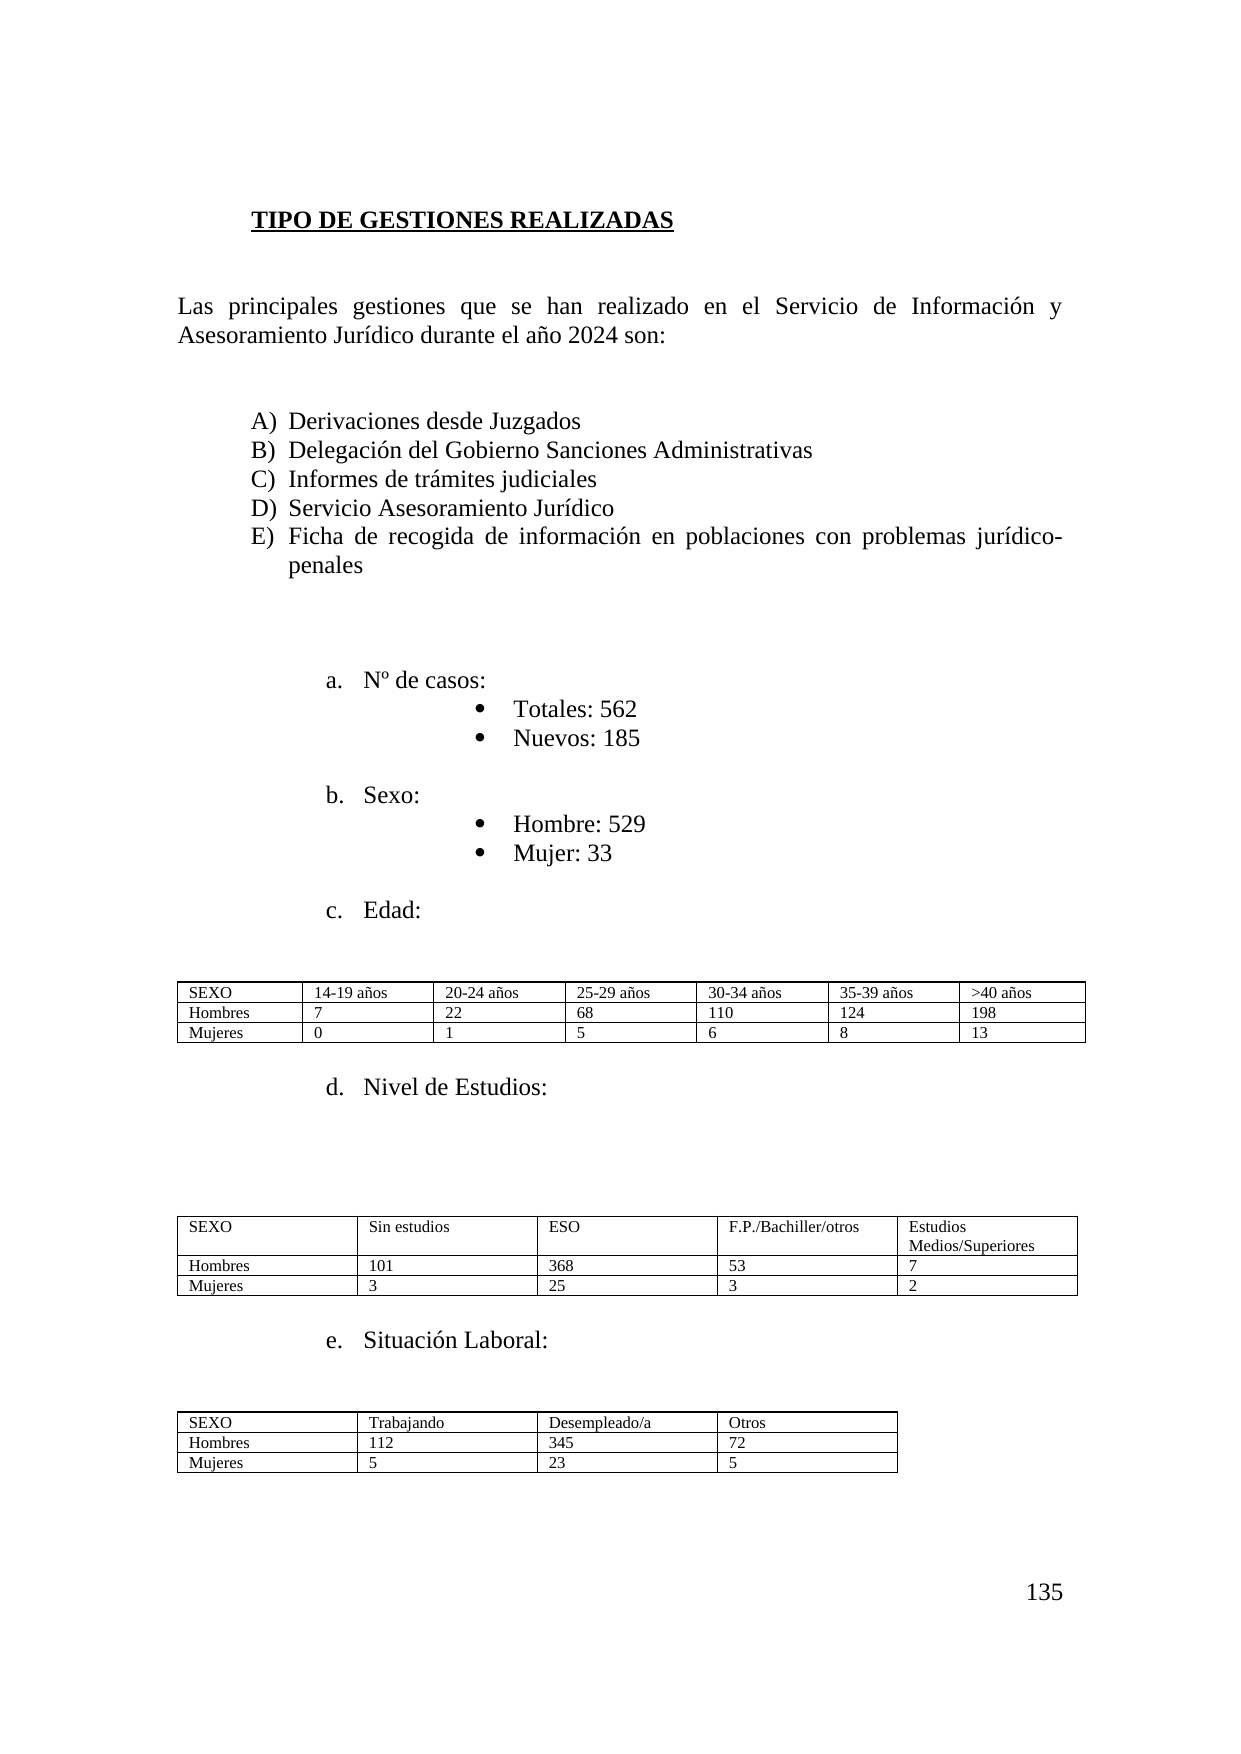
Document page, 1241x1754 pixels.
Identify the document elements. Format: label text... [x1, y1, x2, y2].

table_header F.P./Bachiller/otros [718, 1217, 897, 1255]
list Sexo: [326, 780, 1063, 809]
table_cell Mujeres [178, 1276, 357, 1295]
list Hombre: 529 [476, 809, 1063, 838]
table_header 35-39 años [829, 983, 959, 1002]
text TIPO DE GESTIONES REALIZADAS [177, 205, 1063, 234]
table_header 14-19 años [303, 983, 433, 1002]
table_cell 7 [898, 1256, 1077, 1275]
list Totales: 562 [476, 694, 1063, 723]
table_cell 68 [566, 1003, 696, 1022]
table_cell 25 [538, 1276, 717, 1295]
table_header SEXO [178, 1217, 357, 1255]
text Las principales gestiones que se han realizado en el Servicio de Información y Asesoramiento Jurídico durante el año 2024 son: [177, 291, 1063, 349]
table_header 25-29 años [566, 983, 696, 1002]
table_header SEXO [178, 983, 302, 1002]
table_cell 3 [358, 1276, 537, 1295]
list Delegación del Gobierno Sanciones Administrativas [251, 435, 1063, 464]
table_cell Hombres [178, 1003, 302, 1022]
table_cell Hombres [178, 1433, 357, 1452]
table_cell 2 [898, 1276, 1077, 1295]
table_cell 368 [538, 1256, 717, 1275]
table_cell 5 [358, 1453, 537, 1472]
table_cell 101 [358, 1256, 537, 1275]
table_header Trabajando [358, 1413, 537, 1432]
table_cell 198 [960, 1003, 1085, 1022]
list Nuevos: 185 [476, 723, 1063, 751]
table_cell 6 [697, 1023, 828, 1042]
table_cell 1 [434, 1023, 565, 1042]
table_cell 110 [697, 1003, 828, 1022]
table_header >40 años [960, 983, 1085, 1002]
list Situación Laboral: [326, 1325, 1063, 1354]
table_cell 53 [718, 1256, 897, 1275]
table_header SEXO [178, 1413, 357, 1432]
table_cell Mujeres [178, 1023, 302, 1042]
list Edad: [326, 895, 1063, 924]
table_cell 5 [566, 1023, 696, 1042]
table_cell Hombres [178, 1256, 357, 1275]
table_cell 8 [829, 1023, 959, 1042]
table_header Otros [718, 1413, 897, 1432]
list Derivaciones desde Juzgados [251, 406, 1063, 435]
table_cell 345 [538, 1433, 717, 1452]
list Informes de trámites judiciales [251, 464, 1063, 493]
table_cell 22 [434, 1003, 565, 1022]
list Ficha de recogida de información en poblaciones con problemas jurídico-penales [251, 521, 1063, 579]
table_cell 112 [358, 1433, 537, 1452]
table_cell 72 [718, 1433, 897, 1452]
table_header Estudios Medios/Superiores [898, 1217, 1077, 1255]
list Servicio Asesoramiento Jurídico [251, 493, 1063, 521]
list Nº de casos: [326, 665, 1063, 694]
table_cell 3 [718, 1276, 897, 1295]
list Nivel de Estudios: [326, 1072, 1063, 1101]
table_cell Mujeres [178, 1453, 357, 1472]
list Mujer: 33 [476, 838, 1063, 866]
table_cell 0 [303, 1023, 433, 1042]
table_header 20-24 años [434, 983, 565, 1002]
table_cell 13 [960, 1023, 1085, 1042]
table_cell 23 [538, 1453, 717, 1472]
table_cell 7 [303, 1003, 433, 1022]
table_header Desempleado/a [538, 1413, 717, 1432]
table_header Sin estudios [358, 1217, 537, 1255]
table_header ESO [538, 1217, 717, 1255]
table_header 30-34 años [697, 983, 828, 1002]
table_cell 5 [718, 1453, 897, 1472]
table_cell 124 [829, 1003, 959, 1022]
